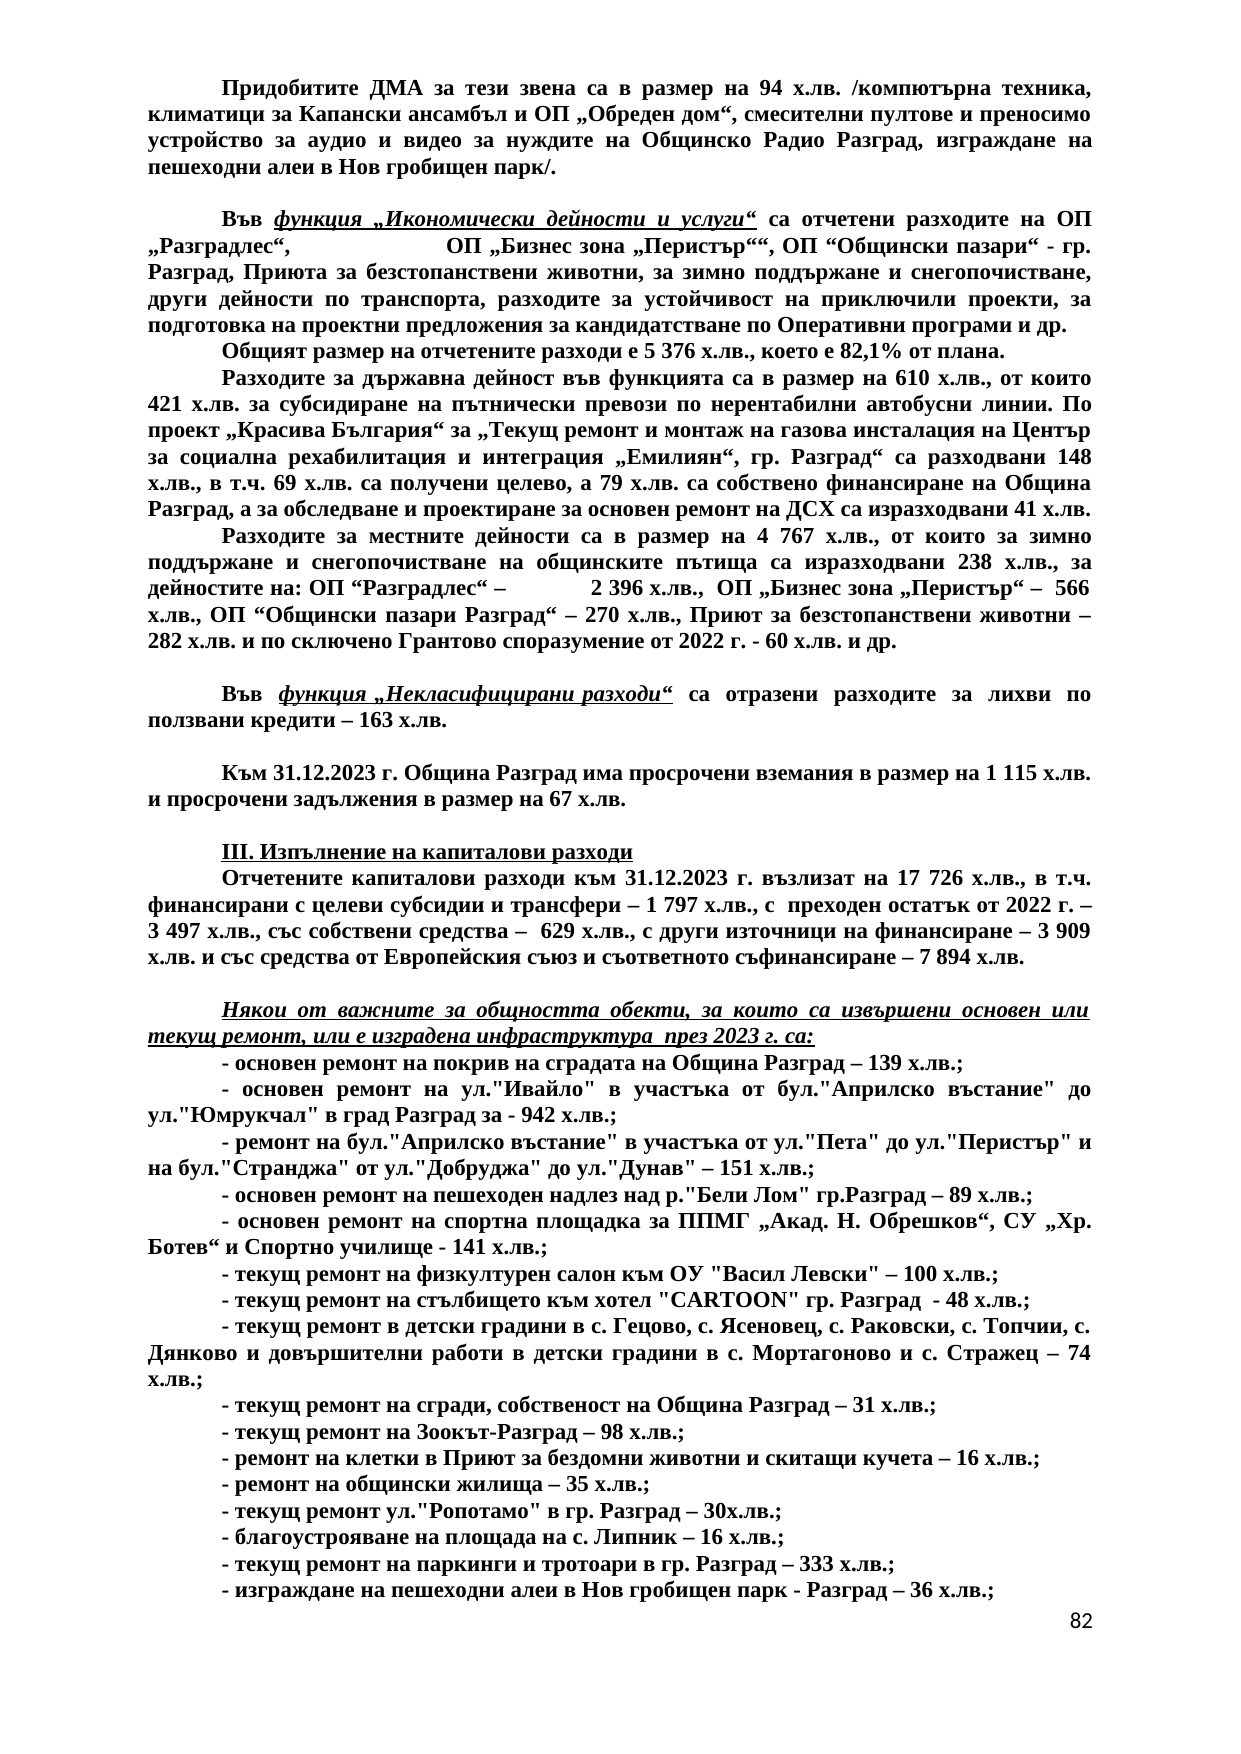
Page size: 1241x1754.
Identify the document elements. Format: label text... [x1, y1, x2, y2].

text Отчетените капиталови разходи към 31.12.2023 г. възлизат на 17 726 х.лв., в т.ч. финансирани с целеви субсидии и трансфери – 1 797 х.лв., с преходен остатък от 2022 г. – 3 497 х.лв., със собствени средства – 629 х.лв., с други източници на финансиране – 3 909 х.лв. и със средства от Европейския съюз и съответното съфинансиране – 7 894 х.лв. [148, 864, 1093, 970]
text - текущ ремонт ул."Ропотамо" в гр. Разград – 30х.лв.; [148, 1497, 1093, 1523]
text - основен ремонт на пешеходен надлез над р."Бели Лом" гр.Разград – 89 х.лв.; [148, 1181, 1093, 1207]
text - изграждане на пешеходни алеи в Нов гробищен парк - Разград – 36 х.лв.; [148, 1576, 1093, 1602]
text Някои от важните за общността обекти, за които са извършени основен или текущ ремонт, или е изградена инфраструктура през 2023 г. са: [148, 996, 1093, 1049]
text - текущ ремонт на паркинги и тротоари в гр. Разград – 333 х.лв.; [148, 1549, 1093, 1576]
text - ремонт на клетки в Приют за бездомни животни и скитащи кучета – 16 х.лв.; [148, 1444, 1093, 1471]
text - текущ ремонт на стълбището към хотел "CARTOON" гр. Разград - 48 х.лв.; [148, 1286, 1093, 1312]
text - основен ремонт на спортна площадка за ППМГ „Акад. Н. Обрешков“, СУ „Хр. Ботев“ и Спортно училище - 141 х.лв.; [148, 1207, 1093, 1260]
text - текущ ремонт в детски градини в с. Гецово, с. Ясеновец, с. Раковски, с. Топчии, с. Дянково и довършителни работи в детски градини в с. Мортагоново и с. Стражец – 74 х.лв.; [148, 1312, 1093, 1391]
text III. Изпълнение на капиталови разходи [148, 838, 1093, 864]
text Придобитите ДМА за тези звена са в размер на 94 х.лв. /компютърна техника, климатици за Капански ансамбъл и ОП „Обреден дом“, смесителни пултове и преносимо устройство за аудио и видео за нуждите на Общинско Радио Разград, изграждане на пешеходни алеи в Нов гробищен парк/. [148, 74, 1093, 179]
text - основен ремонт на покрив на сградата на Община Разград – 139 х.лв.; [148, 1049, 1093, 1075]
text Във функция „Некласифицирани разходи“ са отразени разходите за лихви по ползвани кредити – 163 х.лв. [148, 680, 1093, 733]
text Разходите за местните дейности са в размер на 4 767 х.лв., от които за зимно поддържане и снегопочистване на общинските пътища са изразходвани 238 х.лв., за дейностите на: ОП “Разградлес“ – 2 396 х.лв., ОП „Бизнес зона „Перистър“ – 566 х.лв., ОП “Общински пазари Разград“ – 270 х.лв., Приют за безстопанствени животни – 282 х.лв. и по сключено Грантово споразумение от 2022 г. - 60 х.лв. и др. [148, 522, 1093, 653]
text - ремонт на общински жилища – 35 х.лв.; [148, 1471, 1093, 1497]
text Общият размер на отчетените разходи е 5 376 х.лв., което е 82,1% от плана. [148, 337, 1093, 364]
text Във функция „Икономически дейности и услуги“ са отчетени разходите на ОП „Разградлес“, ОП „Бизнес зона „Перистър““, ОП “Общински пазари“ - гр. Разград, Приюта за безстопанствени животни, за зимно поддържане и снегопочистване, други дейности по транспорта, разходите за устойчивост на приключили проекти, за подготовка на проектни предложения за кандидатстване по Оперативни програми и др. [148, 206, 1093, 337]
text Към 31.12.2023 г. Община Разград има просрочени вземания в размер на 1 115 х.лв. и просрочени задължения в размер на 67 х.лв. [148, 759, 1093, 812]
text - ремонт на бул."Априлско въстание" в участъка от ул."Пета" до ул."Перистър" и на бул."Странджа" от ул."Добруджа" до ул."Дунав" – 151 х.лв.; [148, 1128, 1093, 1181]
text - текущ ремонт на сгради, собственост на Община Разград – 31 х.лв.; [148, 1391, 1093, 1418]
text - текущ ремонт на физкултурен салон към ОУ "Васил Левски" – 100 х.лв.; [148, 1260, 1093, 1286]
text - основен ремонт на ул."Ивайло" в участъка от бул."Априлско въстание" до ул."Юмрукчал" в град Разград за - 942 х.лв.; [148, 1075, 1093, 1128]
text Разходите за държавна дейност във функцията са в размер на 610 х.лв., от които 421 х.лв. за субсидиране на пътнически превози по нерентабилни автобусни линии. По проект „Красива България“ за „Текущ ремонт и монтаж на газова инсталация на Център за социална рехабилитация и интеграция „Емилиян“, гр. Разград“ са разходвани 148 х.лв., в т.ч. 69 х.лв. са получени целево, а 79 х.лв. са собствено финансиране на Община Разград, а за обследване и проектиране за основен ремонт на ДСХ са изразходвани 41 х.лв. [148, 364, 1093, 522]
text - благоустрояване на площада на с. Липник – 16 х.лв.; [148, 1523, 1093, 1549]
text - текущ ремонт на Зоокът-Разград – 98 х.лв.; [148, 1418, 1093, 1444]
